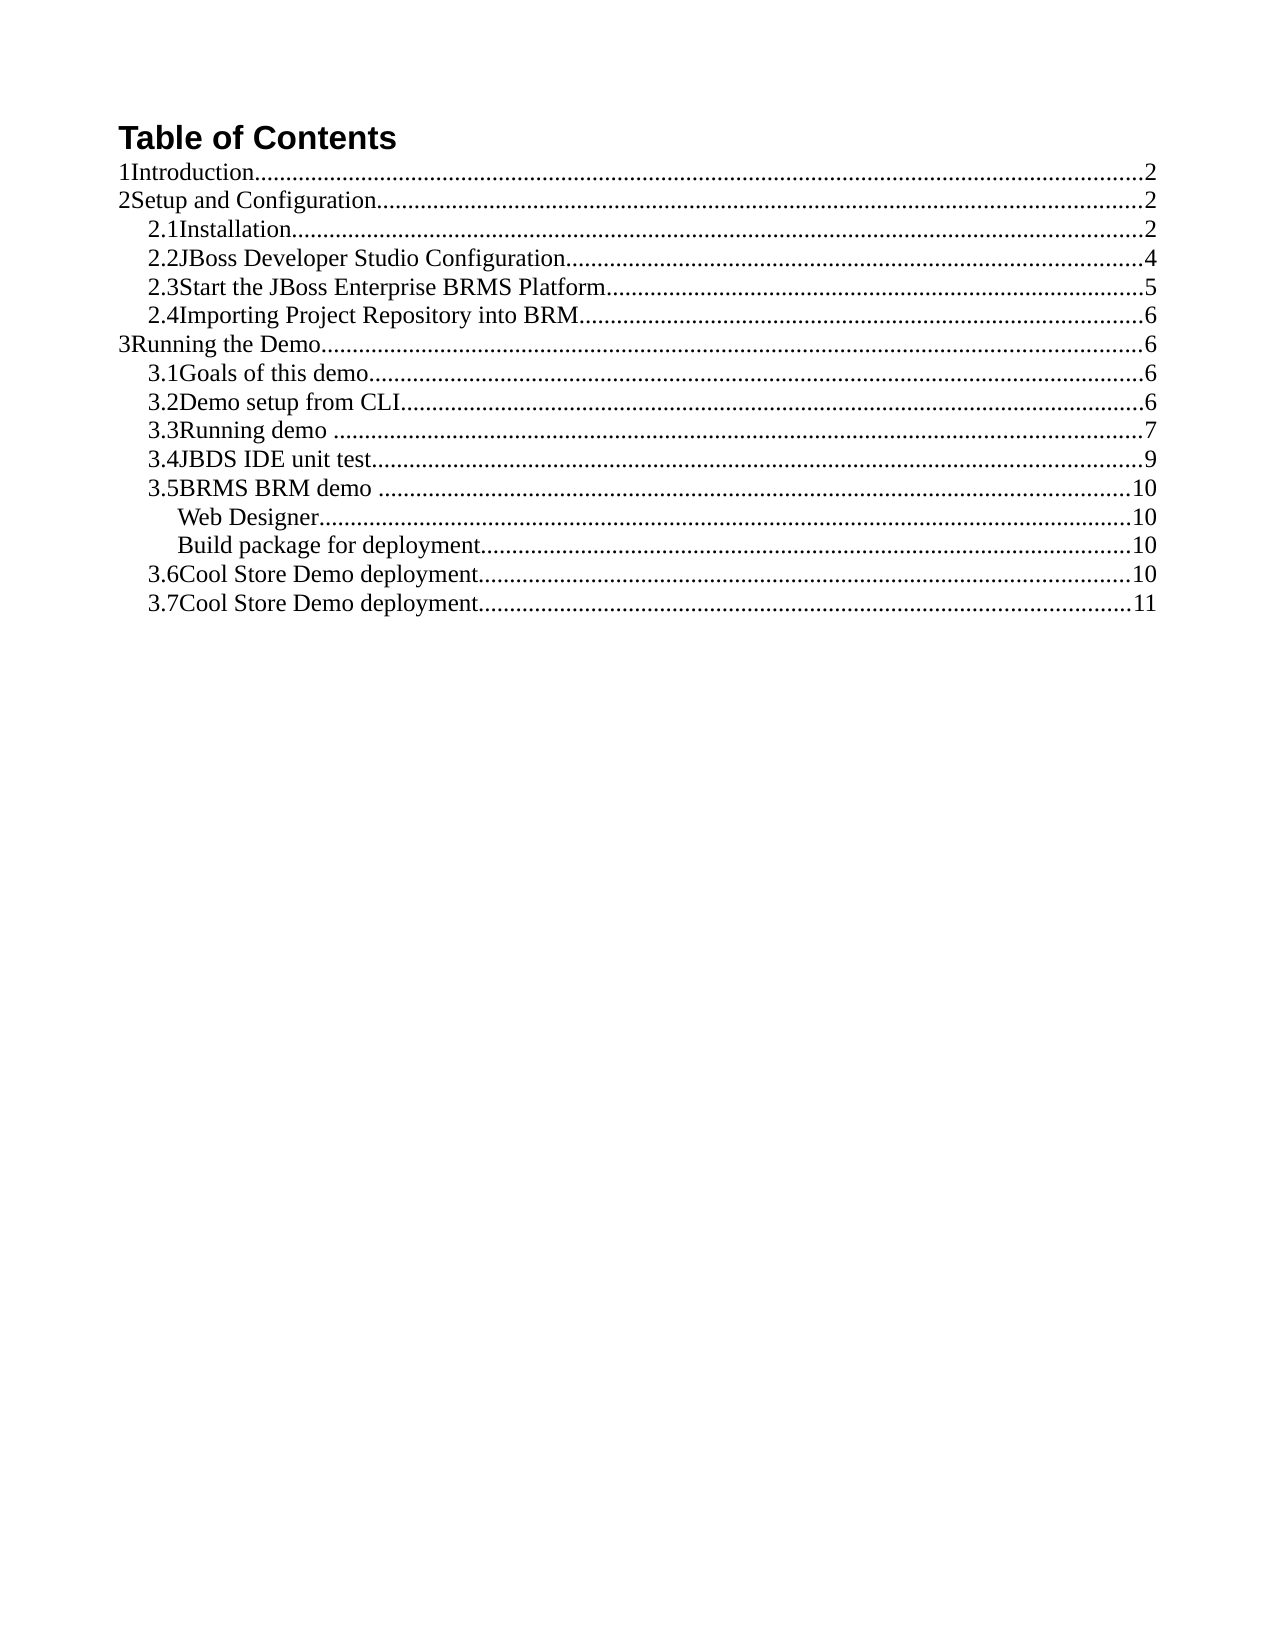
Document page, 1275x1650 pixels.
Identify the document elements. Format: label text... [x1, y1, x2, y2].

text Build package for deployment 10 [177, 530, 1157, 559]
text 3.2Demo setup from CLI 6 [148, 387, 1157, 415]
text 3.3Running demo 7 [148, 415, 1157, 444]
text 2.1Installation 2 [148, 214, 1157, 243]
text 2.3Start the JBoss Enterprise BRMS Platform 5 [148, 272, 1157, 300]
text 3.1Goals of this demo 6 [148, 358, 1157, 387]
text 3.7Cool Store Demo deployment 11 [148, 588, 1157, 617]
text 3.4JBDS IDE unit test 9 [148, 444, 1157, 473]
text 3.6Cool Store Demo deployment 10 [148, 559, 1157, 588]
text 3.5BRMS BRM demo 10 [148, 473, 1157, 502]
text 2.2JBoss Developer Studio Configuration 4 [148, 243, 1157, 272]
text 2Setup and Configuration 2 [118, 185, 1157, 214]
text 2.4Importing Project Repository into BRM 6 [148, 300, 1157, 329]
subtitle Table of Contents [118, 118, 1157, 157]
text 3Running the Demo 6 [118, 329, 1157, 358]
text Web Designer 10 [177, 502, 1157, 530]
text 1Introduction 2 [118, 157, 1157, 185]
